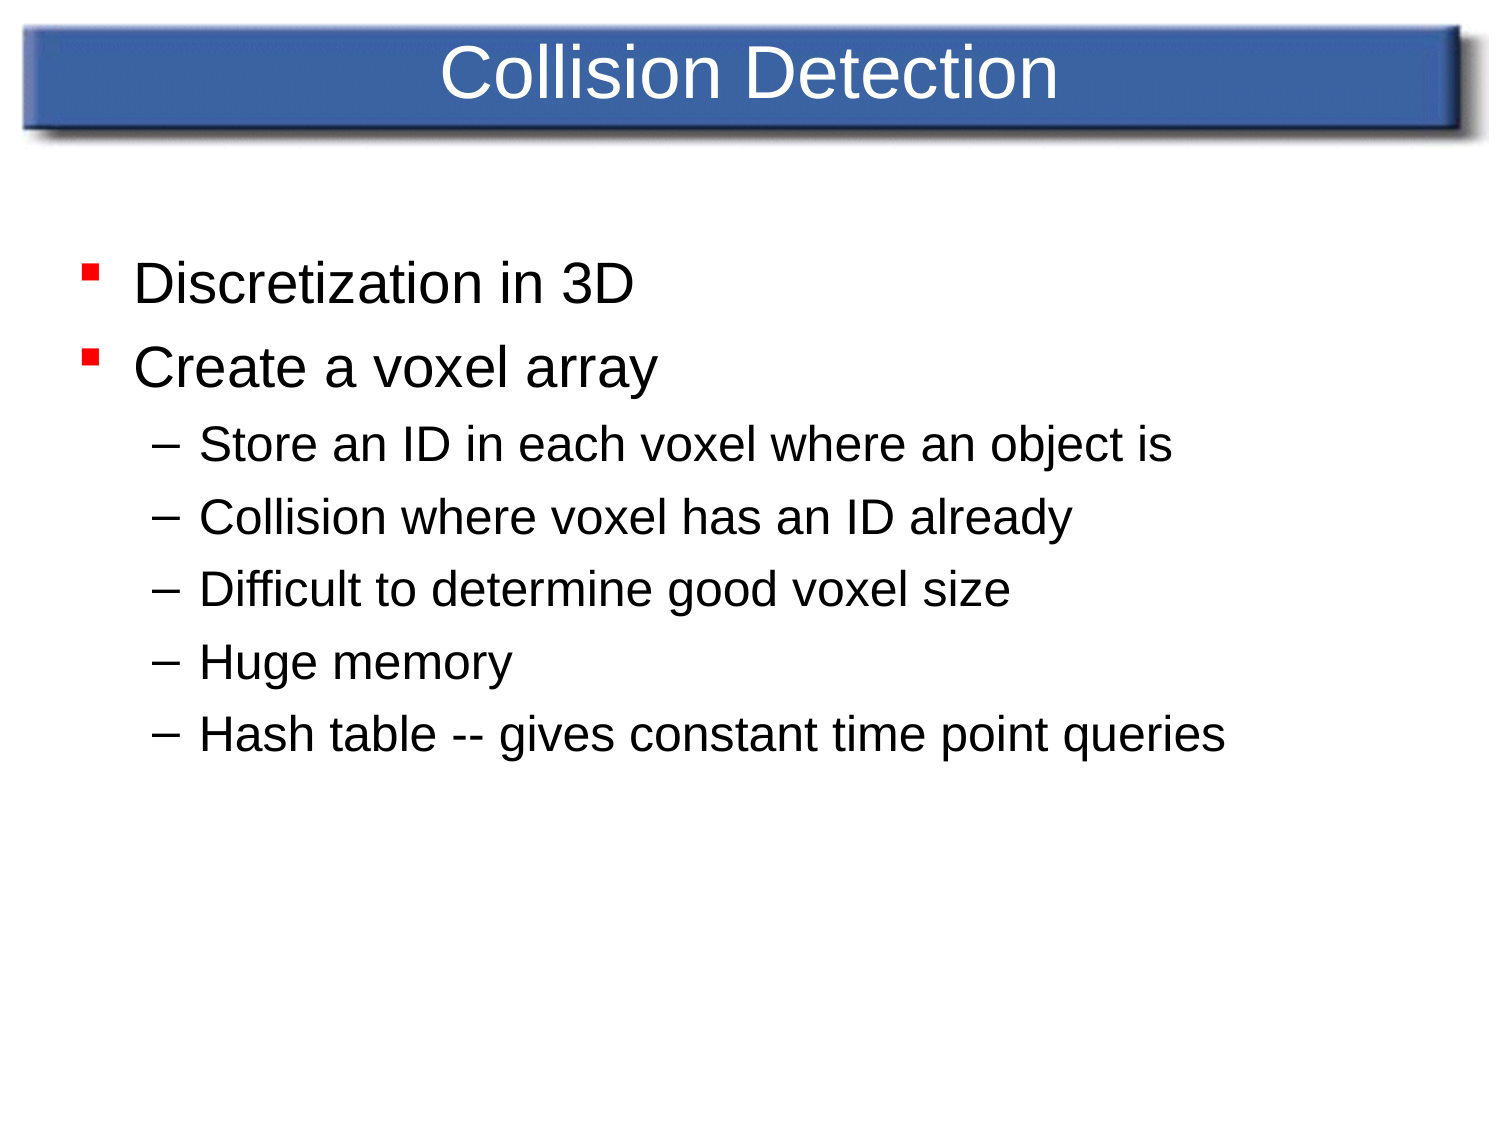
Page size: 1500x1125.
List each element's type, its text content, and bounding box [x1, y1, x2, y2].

picture [21, 22, 1489, 149]
title Collision Detection [75, 0, 1426, 138]
list Discretization in 3D Create a voxel array Store an ID in each voxel where an object is Collision where voxel has an ID already Difficult to determine good voxel size Huge memory Hash table -- gives constant time point queries [62, 237, 1434, 913]
